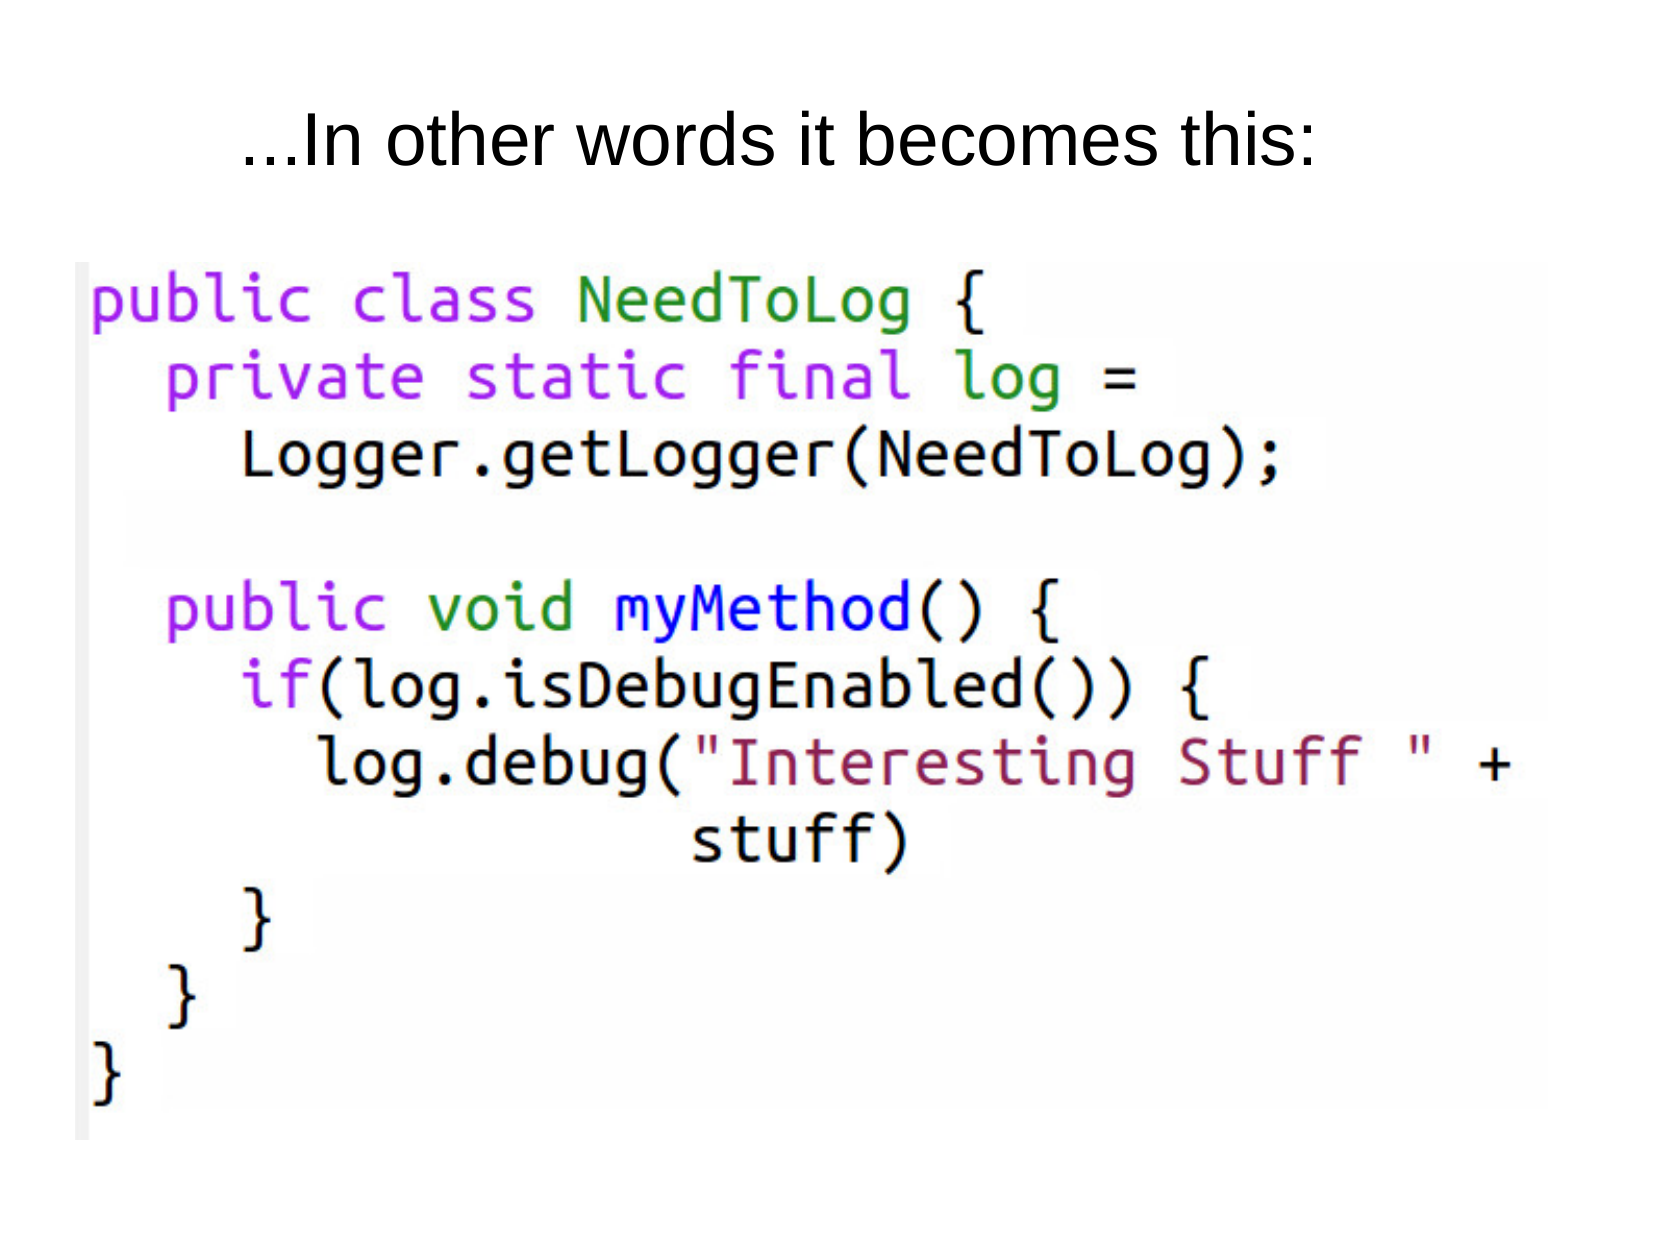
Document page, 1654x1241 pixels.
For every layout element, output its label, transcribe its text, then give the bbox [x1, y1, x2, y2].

text_box ...In other words it becomes this: [225, 90, 1381, 189]
picture [75, 262, 1548, 1141]
